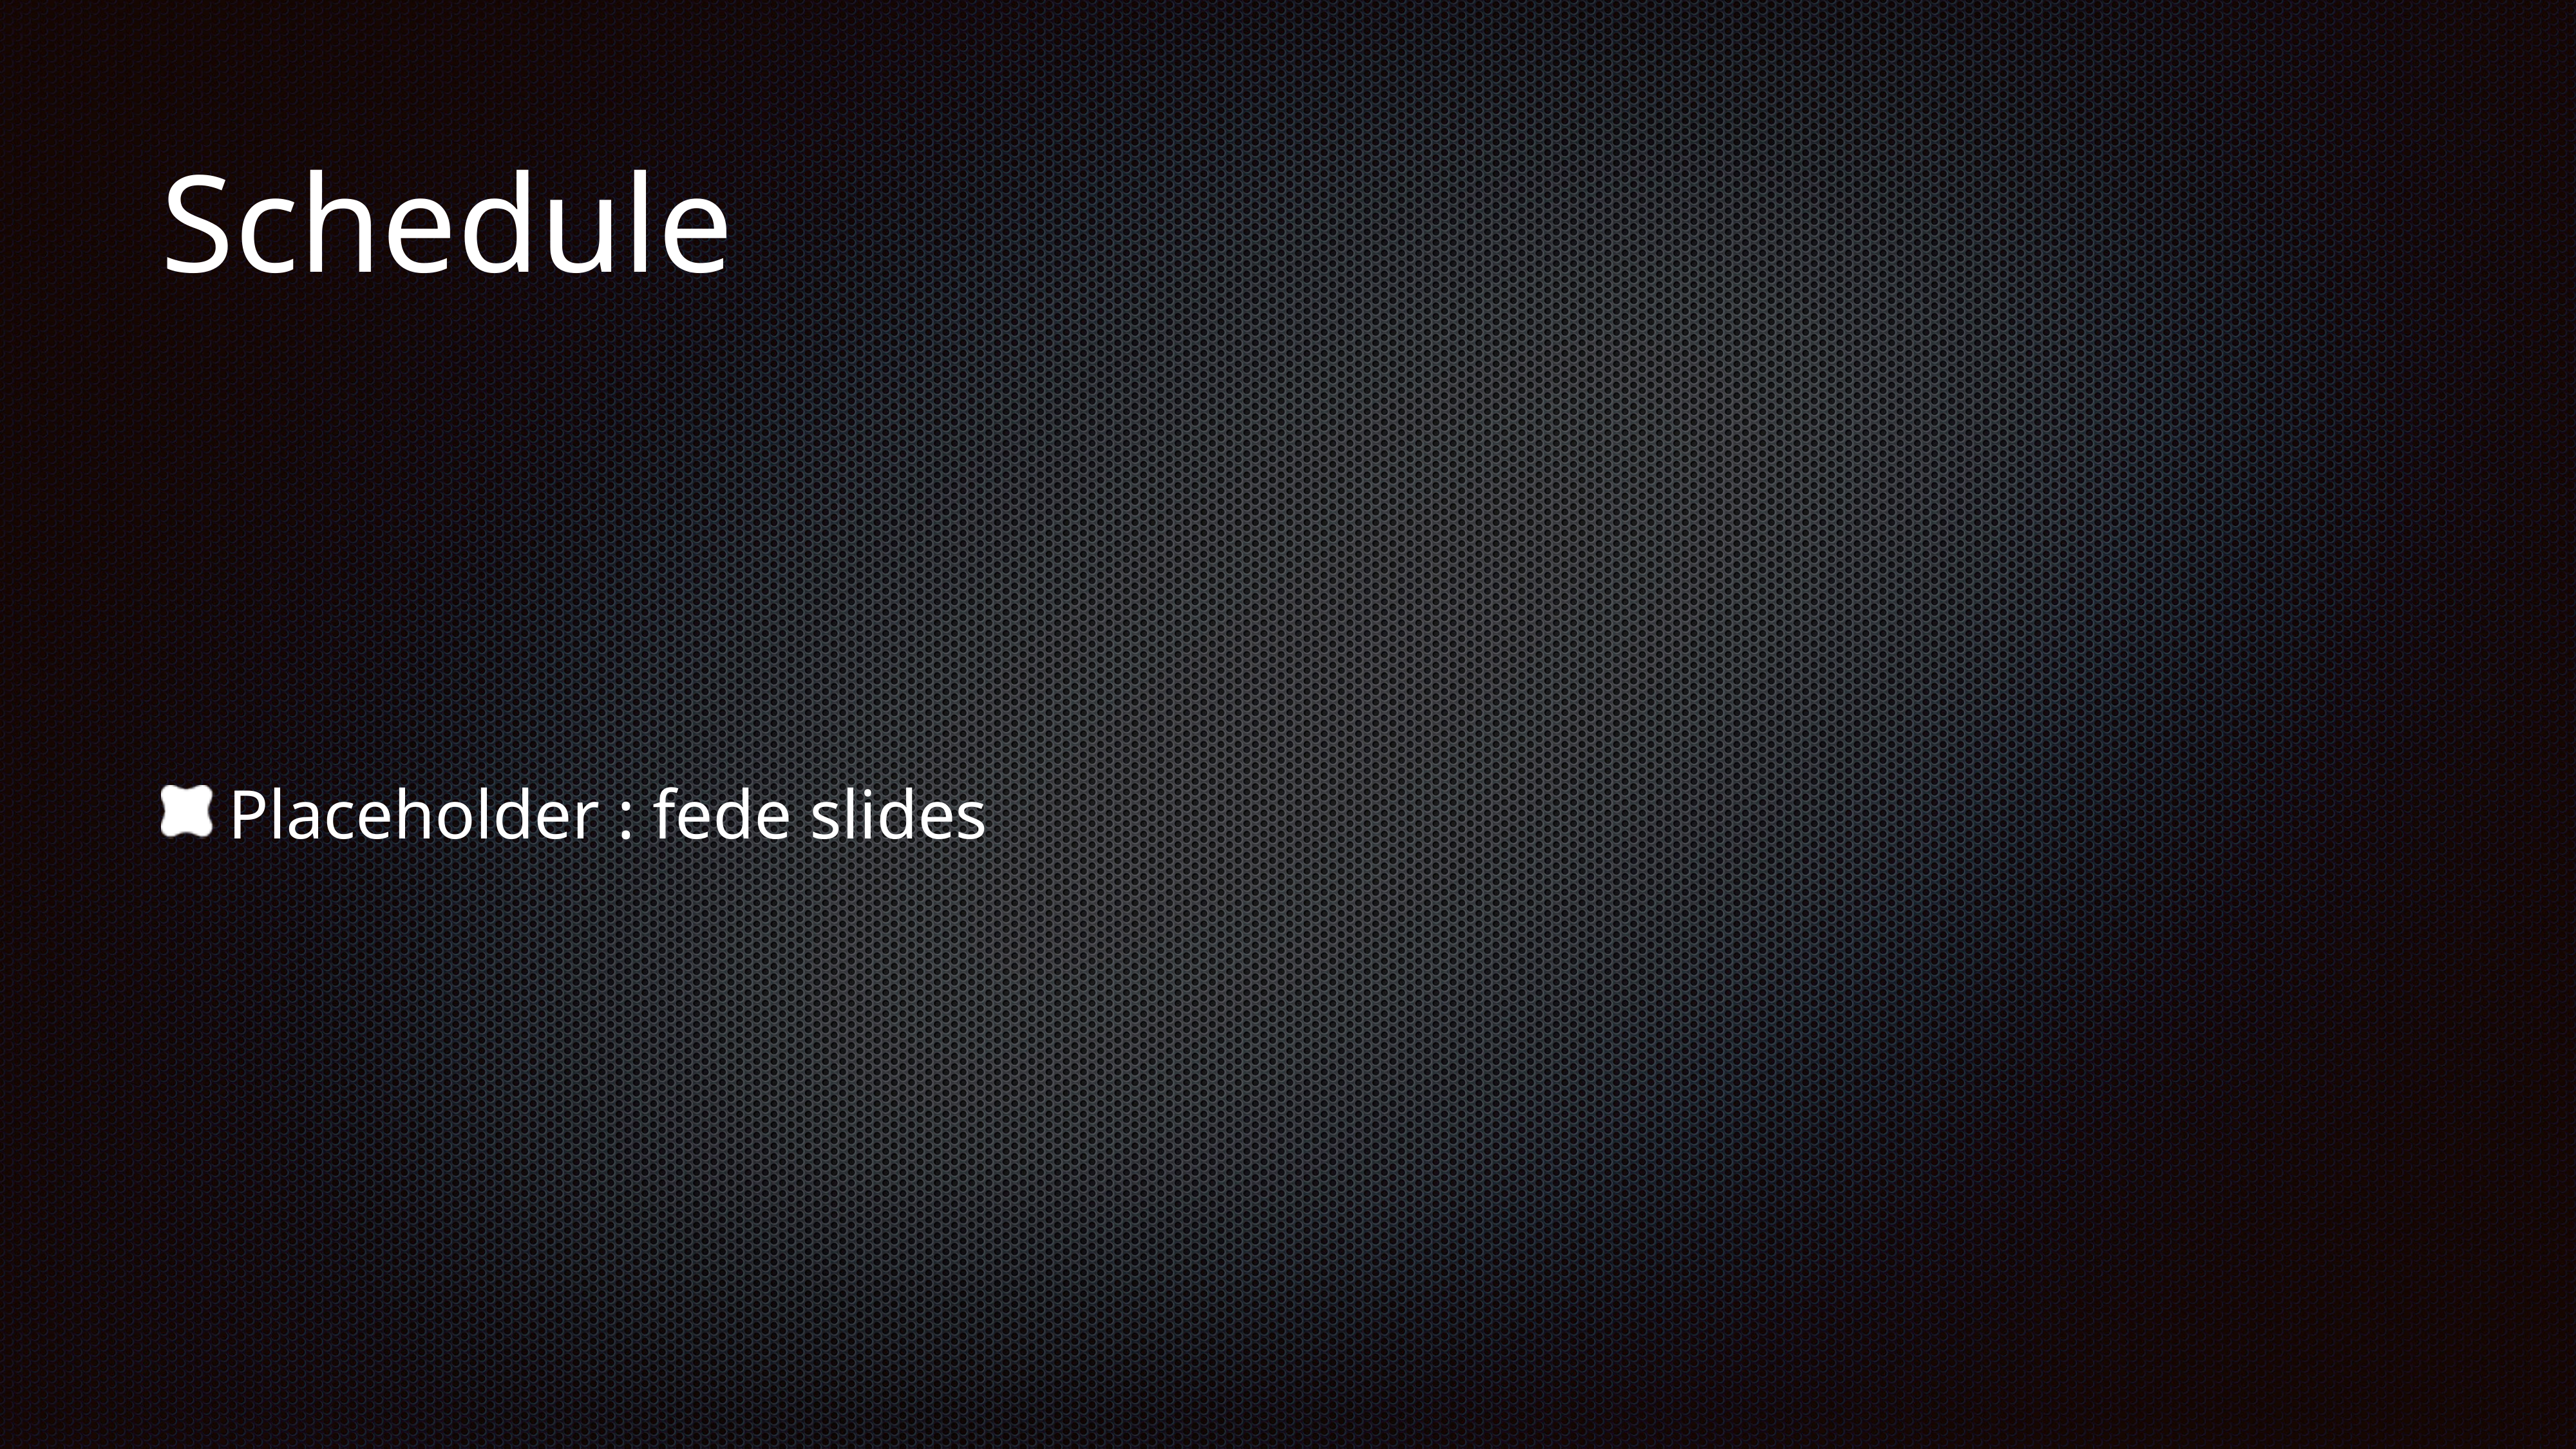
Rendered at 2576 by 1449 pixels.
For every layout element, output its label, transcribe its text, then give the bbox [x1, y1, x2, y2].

text_box Placeholder : fede slides [155, 400, 2421, 1197]
text_box Schedule [155, 37, 2421, 400]
picture [0, 0, 2576, 1449]
